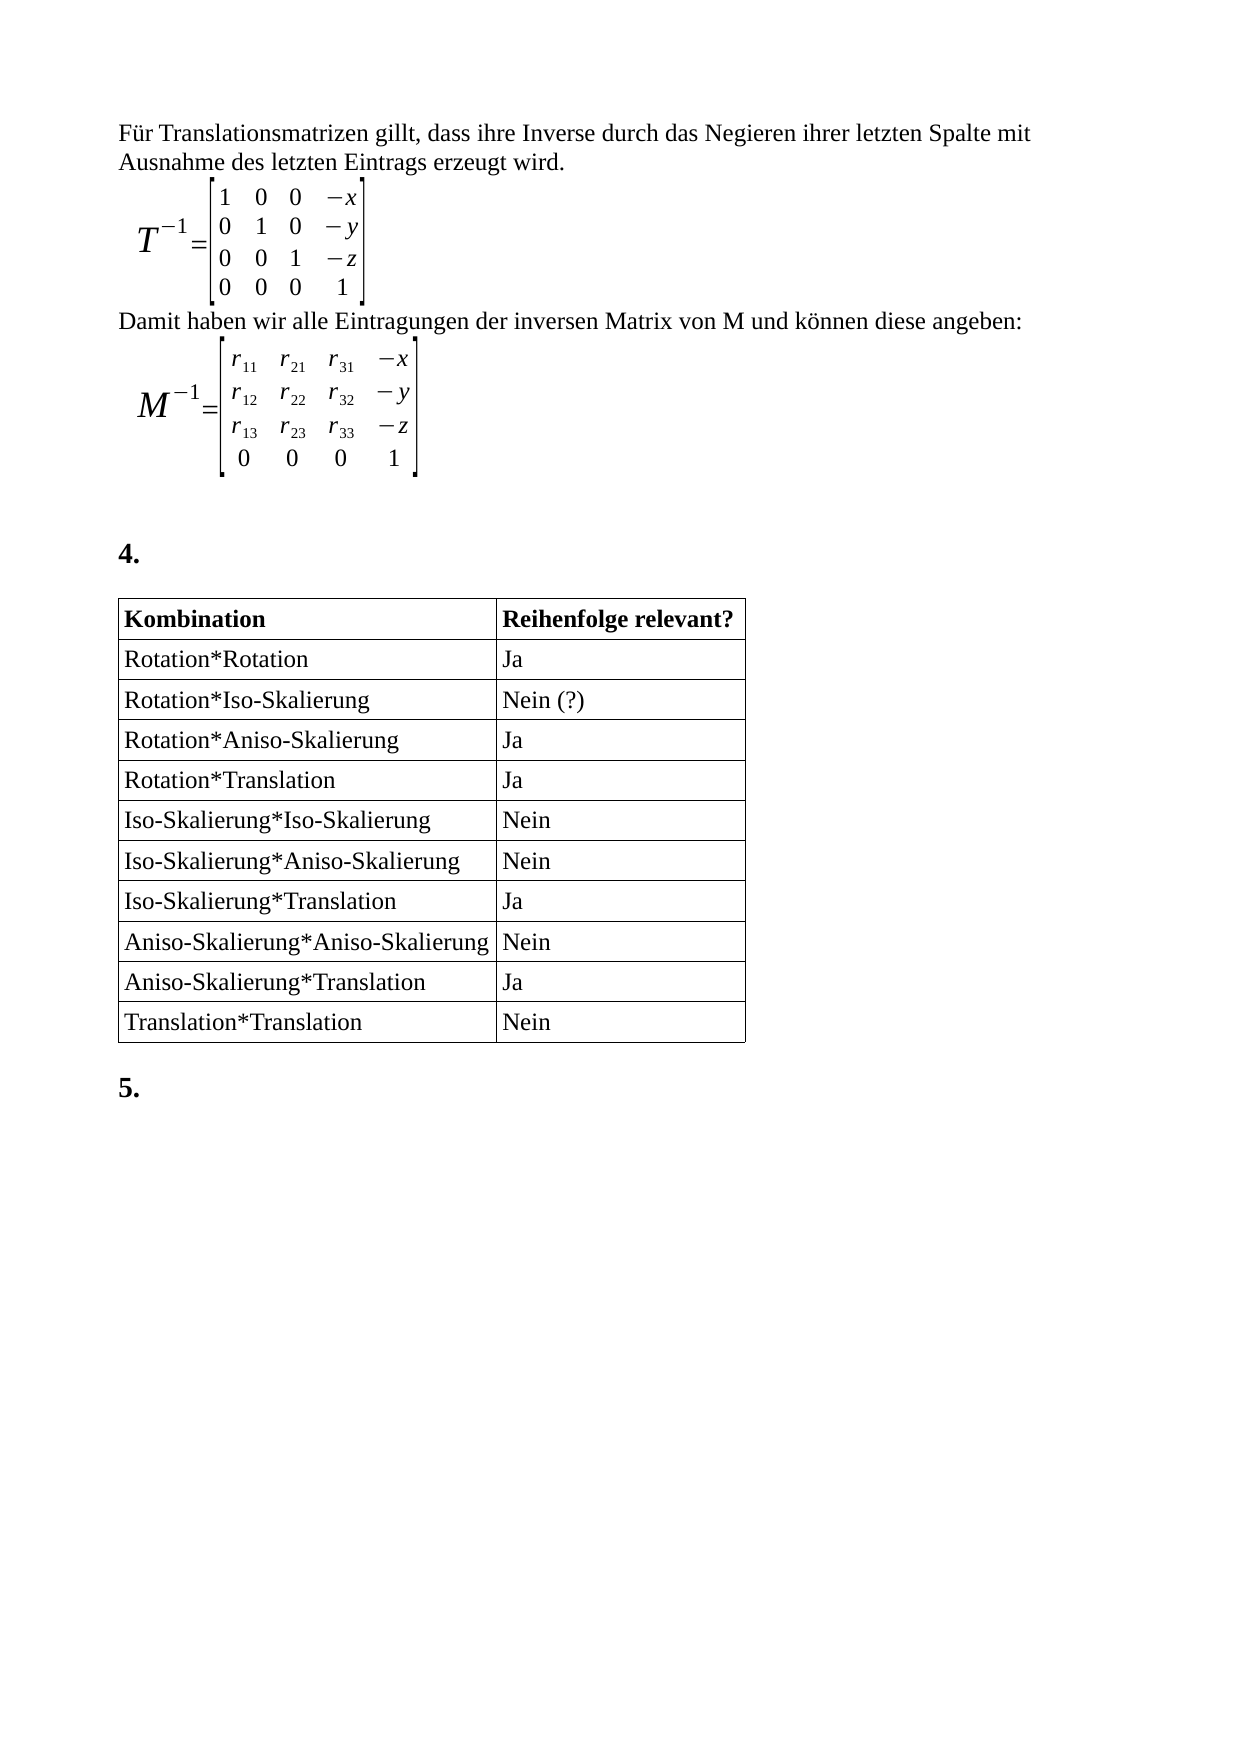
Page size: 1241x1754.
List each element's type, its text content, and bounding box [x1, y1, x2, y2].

table_cell Iso-Skalierung*Aniso-Skalierung [119, 841, 496, 880]
table_header Kombination [119, 599, 496, 638]
text Damit haben wir alle Eintragungen der inversen Matrix von M und können diese angeben: [118, 306, 1122, 335]
table_cell Nein [497, 801, 745, 840]
text Für Translationsmatrizen gillt, dass ihre Inverse durch das Negieren ihrer letzten Spalte mit Ausnahme des letzten Eintrags erzeugt wird. [118, 118, 1122, 176]
text 5. [118, 1071, 1122, 1104]
text 4. [118, 536, 1122, 569]
table_cell Ja [497, 640, 745, 679]
table_cell Rotation*Aniso-Skalierung [119, 720, 496, 759]
table_cell Nein [497, 922, 745, 961]
table_cell Ja [497, 962, 745, 1001]
table_cell Ja [497, 881, 745, 921]
table_cell Translation*Translation [119, 1002, 496, 1042]
table_cell Nein (?) [497, 680, 745, 719]
table_cell Aniso-Skalierung*Translation [119, 962, 496, 1001]
table_cell Ja [497, 761, 745, 800]
table_cell Rotation*Translation [119, 761, 496, 800]
table_cell Rotation*Rotation [119, 640, 496, 679]
table_cell Nein [497, 841, 745, 880]
table_cell Nein [497, 1002, 745, 1042]
table_cell Aniso-Skalierung*Aniso-Skalierung [119, 922, 496, 961]
table_cell Iso-Skalierung*Translation [119, 881, 496, 921]
table_cell Iso-Skalierung*Iso-Skalierung [119, 801, 496, 840]
table_header Reihenfolge relevant? [497, 599, 745, 638]
table_cell Ja [497, 720, 745, 759]
table_cell Rotation*Iso-Skalierung [119, 680, 496, 719]
